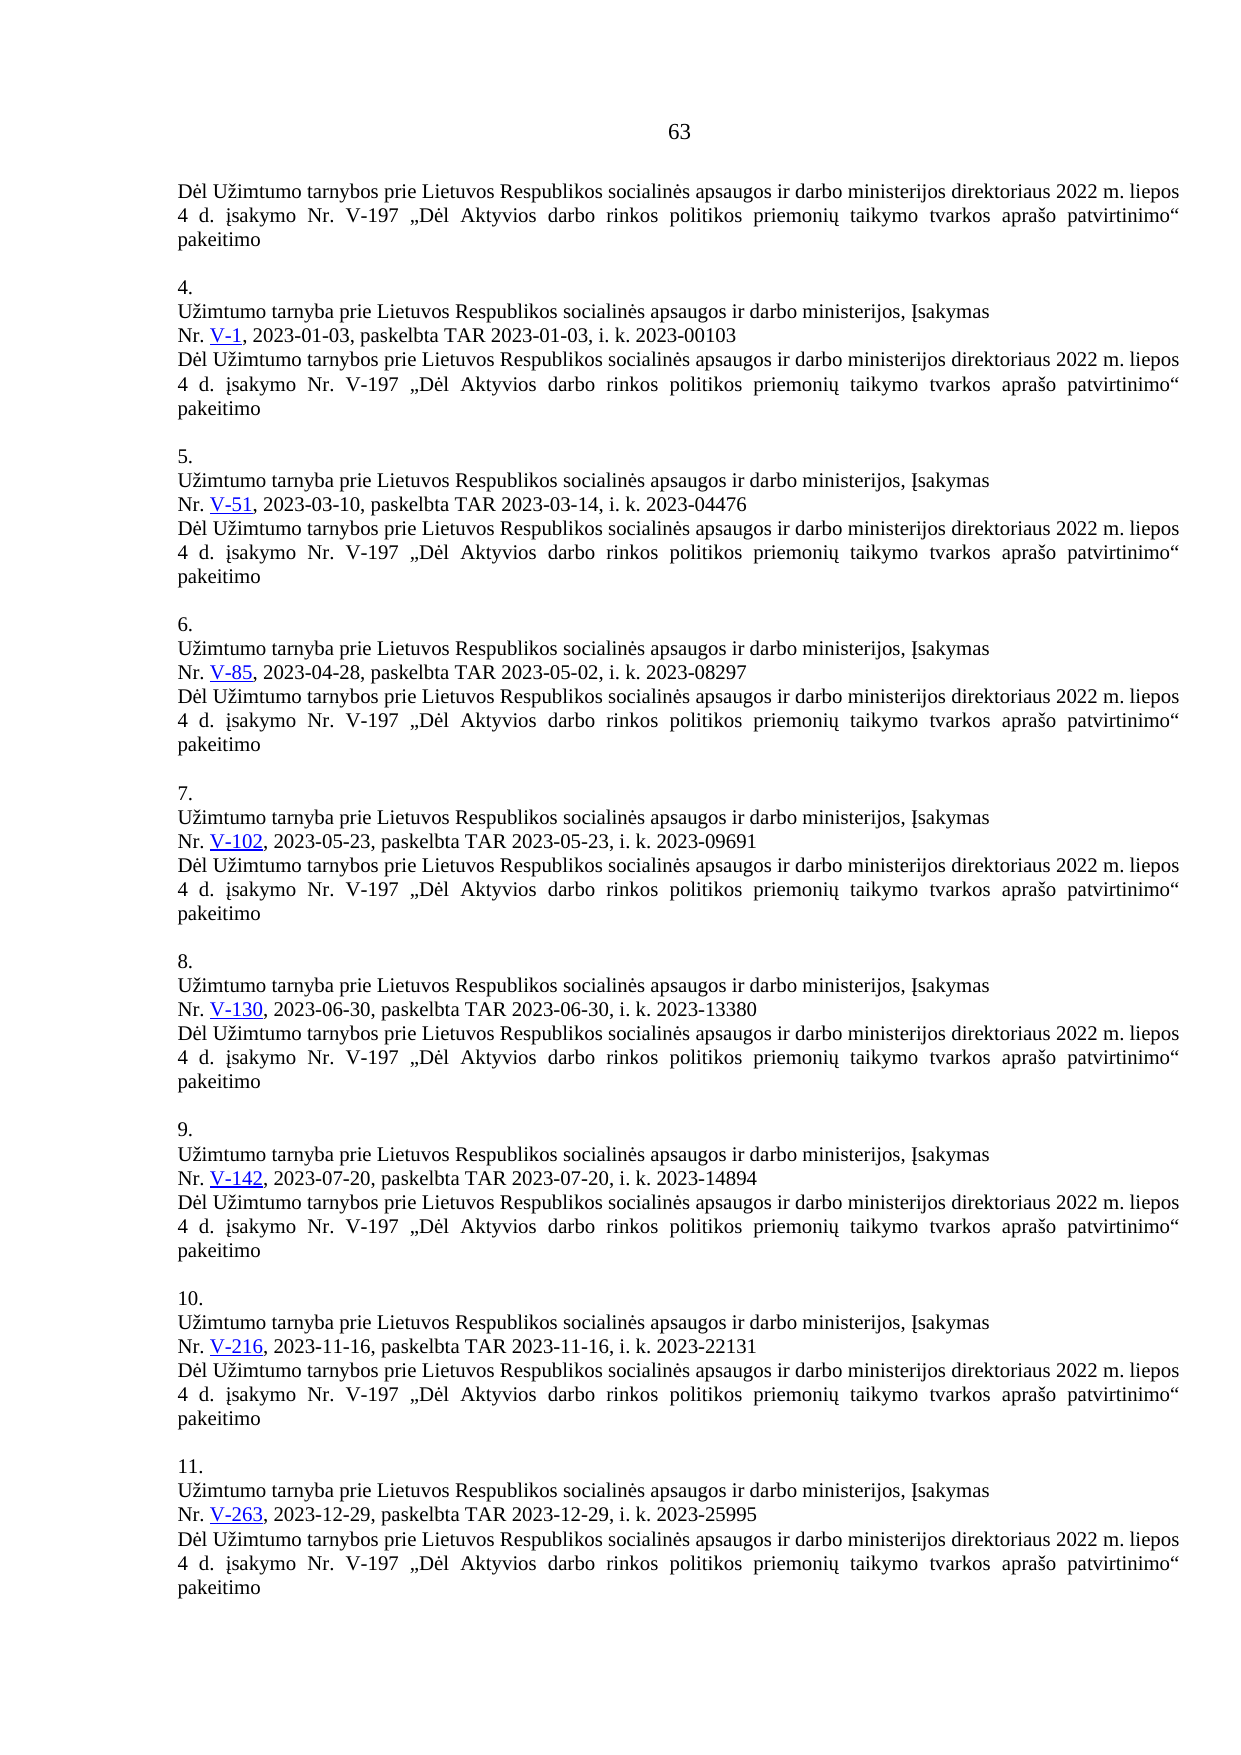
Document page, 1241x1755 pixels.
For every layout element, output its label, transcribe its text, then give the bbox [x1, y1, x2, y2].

text Užimtumo tarnyba prie Lietuvos Respublikos socialinės apsaugos ir darbo ministerijos, Įsakymas [177, 468, 1181, 492]
text 11. [177, 1454, 1181, 1478]
text Dėl Užimtumo tarnybos prie Lietuvos Respublikos socialinės apsaugos ir darbo ministerijos direktoriaus 2022 m. liepos 4 d. įsakymo Nr. V-197 „Dėl Aktyvios darbo rinkos politikos priemonių taikymo tvarkos aprašo patvirtinimo“ pakeitimo [177, 684, 1181, 756]
text Užimtumo tarnyba prie Lietuvos Respublikos socialinės apsaugos ir darbo ministerijos, Įsakymas [177, 299, 1181, 323]
text 4. [177, 275, 1181, 299]
text Nr. V-142, 2023-07-20, paskelbta TAR 2023-07-20, i. k. 2023-14894 [177, 1166, 1181, 1189]
text Nr. V-1, 2023-01-03, paskelbta TAR 2023-01-03, i. k. 2023-00103 [177, 323, 1181, 347]
text Nr. V-263, 2023-12-29, paskelbta TAR 2023-12-29, i. k. 2023-25995 [177, 1502, 1181, 1526]
text Dėl Užimtumo tarnybos prie Lietuvos Respublikos socialinės apsaugos ir darbo ministerijos direktoriaus 2022 m. liepos 4 d. įsakymo Nr. V-197 „Dėl Aktyvios darbo rinkos politikos priemonių taikymo tvarkos aprašo patvirtinimo“ pakeitimo [177, 1526, 1181, 1599]
text Užimtumo tarnyba prie Lietuvos Respublikos socialinės apsaugos ir darbo ministerijos, Įsakymas [177, 1478, 1181, 1502]
text 6. [177, 612, 1181, 636]
text Užimtumo tarnyba prie Lietuvos Respublikos socialinės apsaugos ir darbo ministerijos, Įsakymas [177, 804, 1181, 829]
text Užimtumo tarnyba prie Lietuvos Respublikos socialinės apsaugos ir darbo ministerijos, Įsakymas [177, 636, 1181, 660]
text Užimtumo tarnyba prie Lietuvos Respublikos socialinės apsaugos ir darbo ministerijos, Įsakymas [177, 1141, 1181, 1166]
text 7. [177, 781, 1181, 804]
text Dėl Užimtumo tarnybos prie Lietuvos Respublikos socialinės apsaugos ir darbo ministerijos direktoriaus 2022 m. liepos 4 d. įsakymo Nr. V-197 „Dėl Aktyvios darbo rinkos politikos priemonių taikymo tvarkos aprašo patvirtinimo“ pakeitimo [177, 1021, 1181, 1093]
text Užimtumo tarnyba prie Lietuvos Respublikos socialinės apsaugos ir darbo ministerijos, Įsakymas [177, 973, 1181, 997]
text Nr. V-130, 2023-06-30, paskelbta TAR 2023-06-30, i. k. 2023-13380 [177, 997, 1181, 1021]
text 10. [177, 1286, 1181, 1310]
text 5. [177, 444, 1181, 468]
text Dėl Užimtumo tarnybos prie Lietuvos Respublikos socialinės apsaugos ir darbo ministerijos direktoriaus 2022 m. liepos 4 d. įsakymo Nr. V-197 „Dėl Aktyvios darbo rinkos politikos priemonių taikymo tvarkos aprašo patvirtinimo“ pakeitimo [177, 347, 1181, 419]
text Dėl Užimtumo tarnybos prie Lietuvos Respublikos socialinės apsaugos ir darbo ministerijos direktoriaus 2022 m. liepos 4 d. įsakymo Nr. V-197 „Dėl Aktyvios darbo rinkos politikos priemonių taikymo tvarkos aprašo patvirtinimo“ pakeitimo [177, 1189, 1181, 1262]
text Nr. V-102, 2023-05-23, paskelbta TAR 2023-05-23, i. k. 2023-09691 [177, 829, 1181, 853]
text Nr. V-51, 2023-03-10, paskelbta TAR 2023-03-14, i. k. 2023-04476 [177, 492, 1181, 516]
text Dėl Užimtumo tarnybos prie Lietuvos Respublikos socialinės apsaugos ir darbo ministerijos direktoriaus 2022 m. liepos 4 d. įsakymo Nr. V-197 „Dėl Aktyvios darbo rinkos politikos priemonių taikymo tvarkos aprašo patvirtinimo“ pakeitimo [177, 853, 1181, 925]
text Dėl Užimtumo tarnybos prie Lietuvos Respublikos socialinės apsaugos ir darbo ministerijos direktoriaus 2022 m. liepos 4 d. įsakymo Nr. V-197 „Dėl Aktyvios darbo rinkos politikos priemonių taikymo tvarkos aprašo patvirtinimo“ pakeitimo [177, 1358, 1181, 1430]
text Dėl Užimtumo tarnybos prie Lietuvos Respublikos socialinės apsaugos ir darbo ministerijos direktoriaus 2022 m. liepos 4 d. įsakymo Nr. V-197 „Dėl Aktyvios darbo rinkos politikos priemonių taikymo tvarkos aprašo patvirtinimo“ pakeitimo [177, 179, 1181, 251]
text Nr. V-85, 2023-04-28, paskelbta TAR 2023-05-02, i. k. 2023-08297 [177, 660, 1181, 684]
text Nr. V-216, 2023-11-16, paskelbta TAR 2023-11-16, i. k. 2023-22131 [177, 1334, 1181, 1358]
text 9. [177, 1117, 1181, 1141]
text Dėl Užimtumo tarnybos prie Lietuvos Respublikos socialinės apsaugos ir darbo ministerijos direktoriaus 2022 m. liepos 4 d. įsakymo Nr. V-197 „Dėl Aktyvios darbo rinkos politikos priemonių taikymo tvarkos aprašo patvirtinimo“ pakeitimo [177, 516, 1181, 588]
text Užimtumo tarnyba prie Lietuvos Respublikos socialinės apsaugos ir darbo ministerijos, Įsakymas [177, 1310, 1181, 1334]
text 8. [177, 949, 1181, 973]
